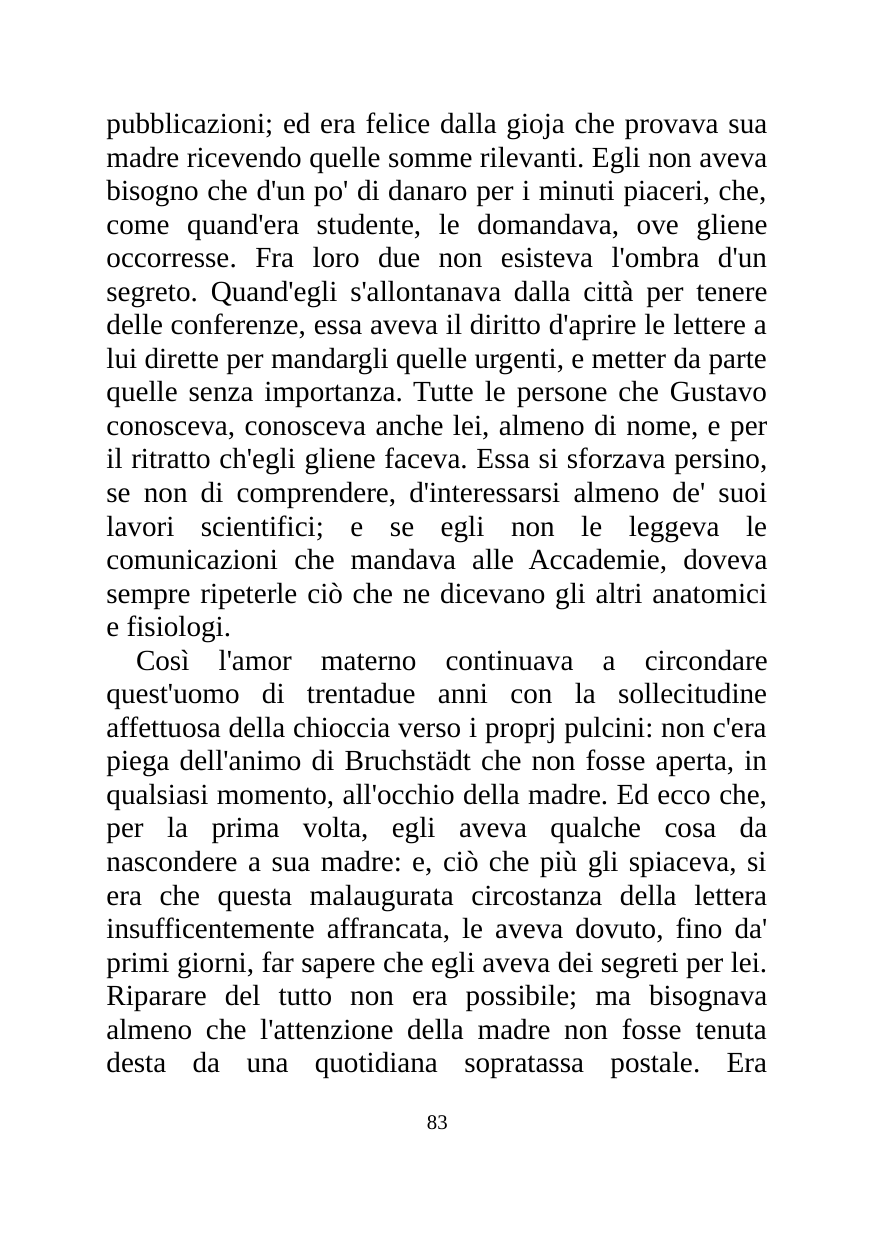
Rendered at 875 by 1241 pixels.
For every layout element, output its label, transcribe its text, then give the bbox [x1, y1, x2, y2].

text pubblicazioni; ed era felice dalla gioja che provava sua madre ricevendo quelle somme rilevanti. Egli non aveva bisogno che d'un po' di danaro per i minuti piaceri, che, come quand'era studente, le domandava, ove gliene occorresse. Fra loro due non esisteva l'ombra d'un segreto. Quand'egli s'allontanava dalla città per tenere delle conferenze, essa aveva il diritto d'aprire le lettere a lui dirette per mandargli quelle urgenti, e metter da parte quelle senza importanza. Tutte le persone che Gustavo conosceva, conosceva anche lei, almeno di nome, e per il ritratto ch'egli gliene faceva. Essa si sforzava persino, se non di comprendere, d'interessarsi almeno de' suoi lavori scientifici; e se egli non le leggeva le comunicazioni che mandava alle Accademie, doveva sempre ripeterle ciò che ne dicevano gli altri anatomici e fisiologi. [106, 106, 768, 643]
text Così l'amor materno continuava a circondare quest'uomo di trentadue anni con la sollecitudine affettuosa della chioccia verso i proprj pulcini: non c'era piega dell'animo di Bruchstädt che non fosse aperta, in qualsiasi momento, all'occhio della madre. Ed ecco che, per la prima volta, egli aveva qualche cosa da nascondere a sua madre: e, ciò che più gli spiaceva, si era che questa malaugurata circostanza della lettera insufficentemente affrancata, le aveva dovuto, fino da' primi giorni, far sapere che egli aveva dei segreti per lei. Riparare del tutto non era possibile; ma bisognava almeno che l'attenzione della madre non fosse tenuta desta da una quotidiana sopratassa postale. Era [106, 643, 768, 1079]
